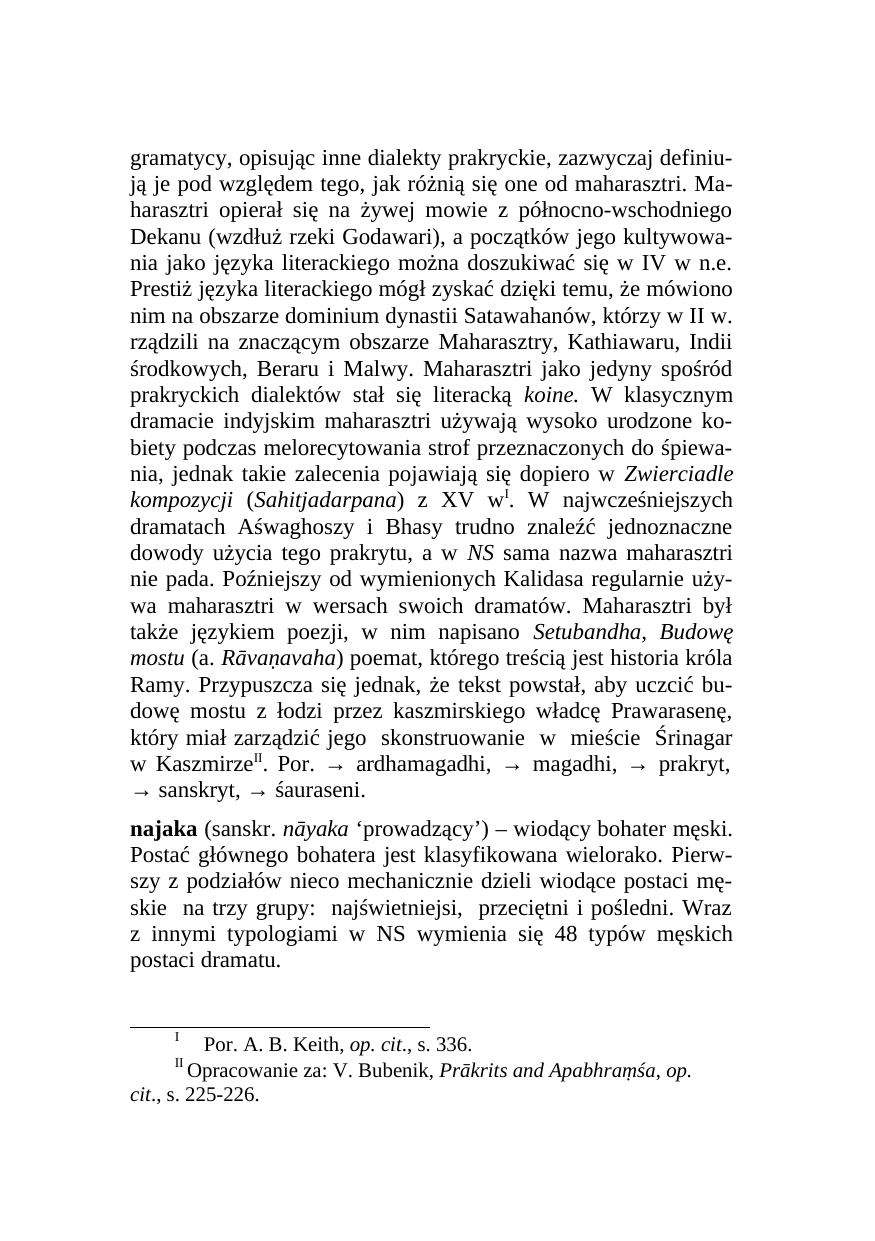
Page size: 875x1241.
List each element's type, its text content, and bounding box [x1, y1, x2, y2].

text najaka (sanskr. nāyaka ‘prowadzący’) – wiodący bohater męski. Postać głównego bohatera jest klasyfikowana wielorako. Pierw- szy z podziałów nieco mechanicznie dzieli wiodące postaci mę- skie na trzy grupy: najświetniejsi, przeciętni i pośledni. Wraz z innymi typologiami w NS wymienia się 48 typów męskich postaci dramatu. [130, 814, 733, 973]
text → sanskryt, → śauraseni. [130, 776, 762, 803]
text II Opracowanie za: V. Bubenik, Prākrits and Apabhraṃśa, op. cit., s. 225-226. [130, 1059, 717, 1107]
text I Por. A. B. Keith, op. cit., s. 336. [174, 1026, 762, 1057]
text gramatycy, opisując inne dialekty prakryckie, zazwyczaj definiu- ją je pod względem tego, jak różnią się one od maharasztri. Ma- harasztri opierał się na żywej mowie z północno-wschodniego Dekanu (wzdłuż rzeki Godawari), a początków jego kultywowa- nia jako języka literackiego można doszukiwać się w IV w n.e. Prestiż języka literackiego mógł zyskać dzięki temu, że mówiono nim na obszarze dominium dynastii Satawahanów, którzy w II w. rządzili na znaczącym obszarze Maharasztry, Kathiawaru, Indii środkowych, Beraru i Malwy. Maharasztri jako jedyny spośród prakryckich dialektów stał się literacką koine. W klasycznym dramacie indyjskim maharasztri używają wysoko urodzone ko- biety podczas melorecytowania strof przeznaczonych do śpiewa- nia, jednak takie zalecenia pojawiają się dopiero w Zwierciadle kompozycji (Sahitjadarpana) z XV wI. W najwcześniejszych dramatach Aśwaghoszy i Bhasy trudno znaleźć jednoznaczne dowody użycia tego prakrytu, a w NS sama nazwa maharasztri nie pada. Poźniejszy od wymienionych Kalidasa regularnie uży- wa maharasztri w wersach swoich dramatów. Maharasztri był także językiem poezji, w nim napisano Setubandha, Budowę mostu (a. Rāvaṇavaha) poemat, którego treścią jest historia króla Ramy. Przypuszcza się jednak, że tekst powstał, aby uczcić bu- dowę mostu z łodzi przez kaszmirskiego władcę Prawarasenę, który miał zarządzić jego skonstruowanie w mieście Śrinagar w KaszmirzeII. Por. → ardhamagadhi, → magadhi, → prakryt, [130, 144, 733, 776]
